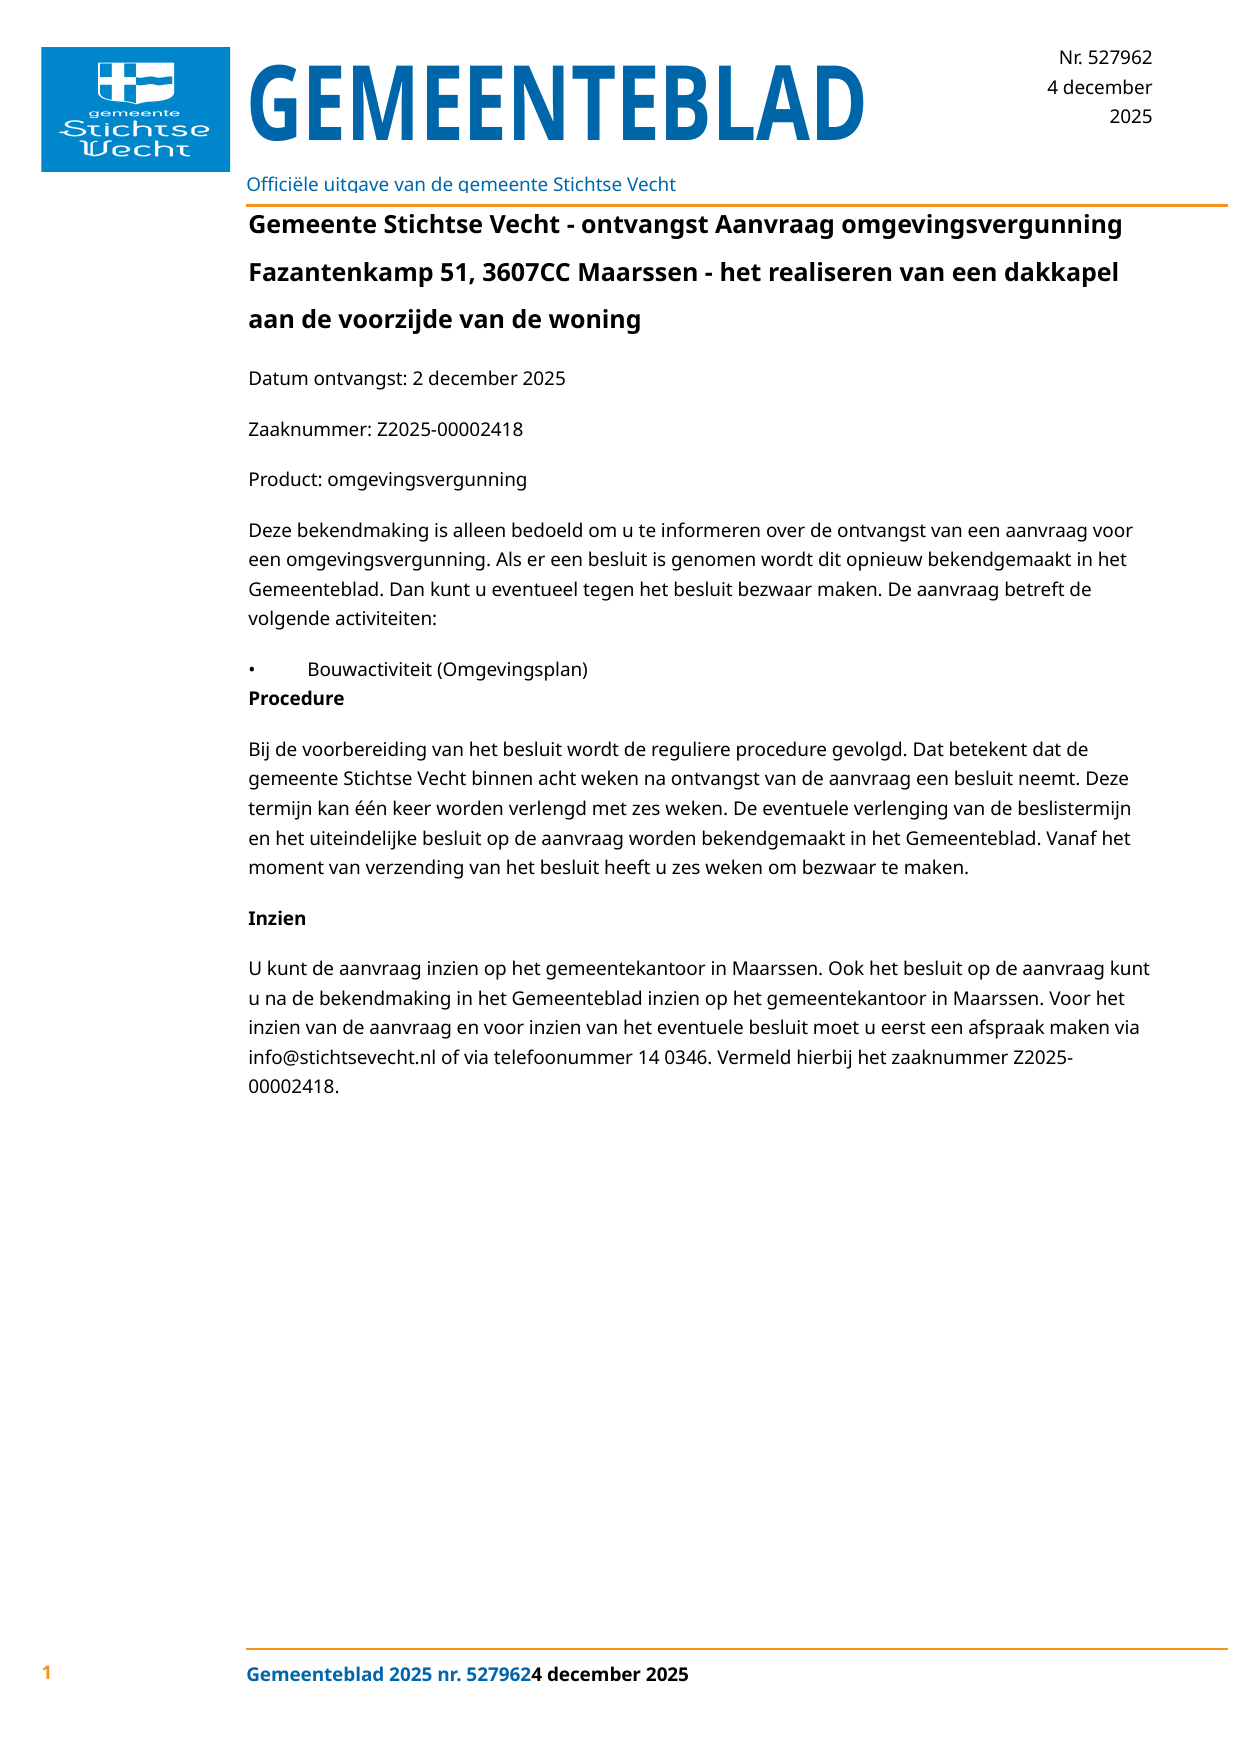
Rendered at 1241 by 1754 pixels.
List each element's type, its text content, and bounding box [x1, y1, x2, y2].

text Product: omgevingsvergunning [248, 466, 1152, 492]
text Procedure [248, 686, 1152, 711]
picture [137, 63, 174, 103]
text Gemeente Stichtse Vecht - ontvangst Aanvraag omgevingsvergunning Fazantenkamp 51, 3607CC Maarssen - het realiseren van een dakkapel aan de voorzijde van de woning [248, 207, 1152, 336]
picture [99, 63, 135, 101]
list Bouwactiviteit (Omgevingsplan) [248, 656, 1152, 682]
text Inzien [248, 905, 1152, 930]
text U kunt de aanvraag inzien op het gemeentekantoor in Maarssen. Ook het besluit op de aanvraag kunt u na de bekendmaking in het Gemeenteblad inzien op het gemeentekantoor in Maarssen. Voor het inzien van de aanvraag en voor inzien van het eventuele besluit moet u eerst een afspraak maken via info@stichtsevecht.nl of via telefoonummer 14 0346. Vermeld hierbij het zaaknummer Z2025-00002418. [248, 955, 1152, 1099]
text Bij de voorbereiding van het besluit wordt de reguliere procedure gevolgd. Dat betekent dat de gemeente Stichtse Vecht binnen acht weken na ontvangst van de aanvraag een besluit neemt. Deze termijn kan één keer worden verlengd met zes weken. De eventuele verlenging van de beslistermijn en het uiteindelijke besluit op de aanvraag worden bekendgemaakt in het Gemeenteblad. Vanaf het moment van verzending van het besluit heeft u zes weken om bezwaar te maken. [248, 736, 1152, 880]
text Deze bekendmaking is alleen bedoeld om u te informeren over de ontvangst van een aanvraag voor een omgevingsvergunning. Als er een besluit is genomen wordt dit opnieuw bekendgemaakt in het Gemeenteblad. Dan kunt u eventueel tegen het besluit bezwaar maken. De aanvraag betreft de volgende activiteiten: [248, 517, 1152, 631]
text Datum ontvangst: 2 december 2025 [248, 366, 1152, 391]
text Zaaknummer: Z2025-00002418 [248, 416, 1152, 442]
